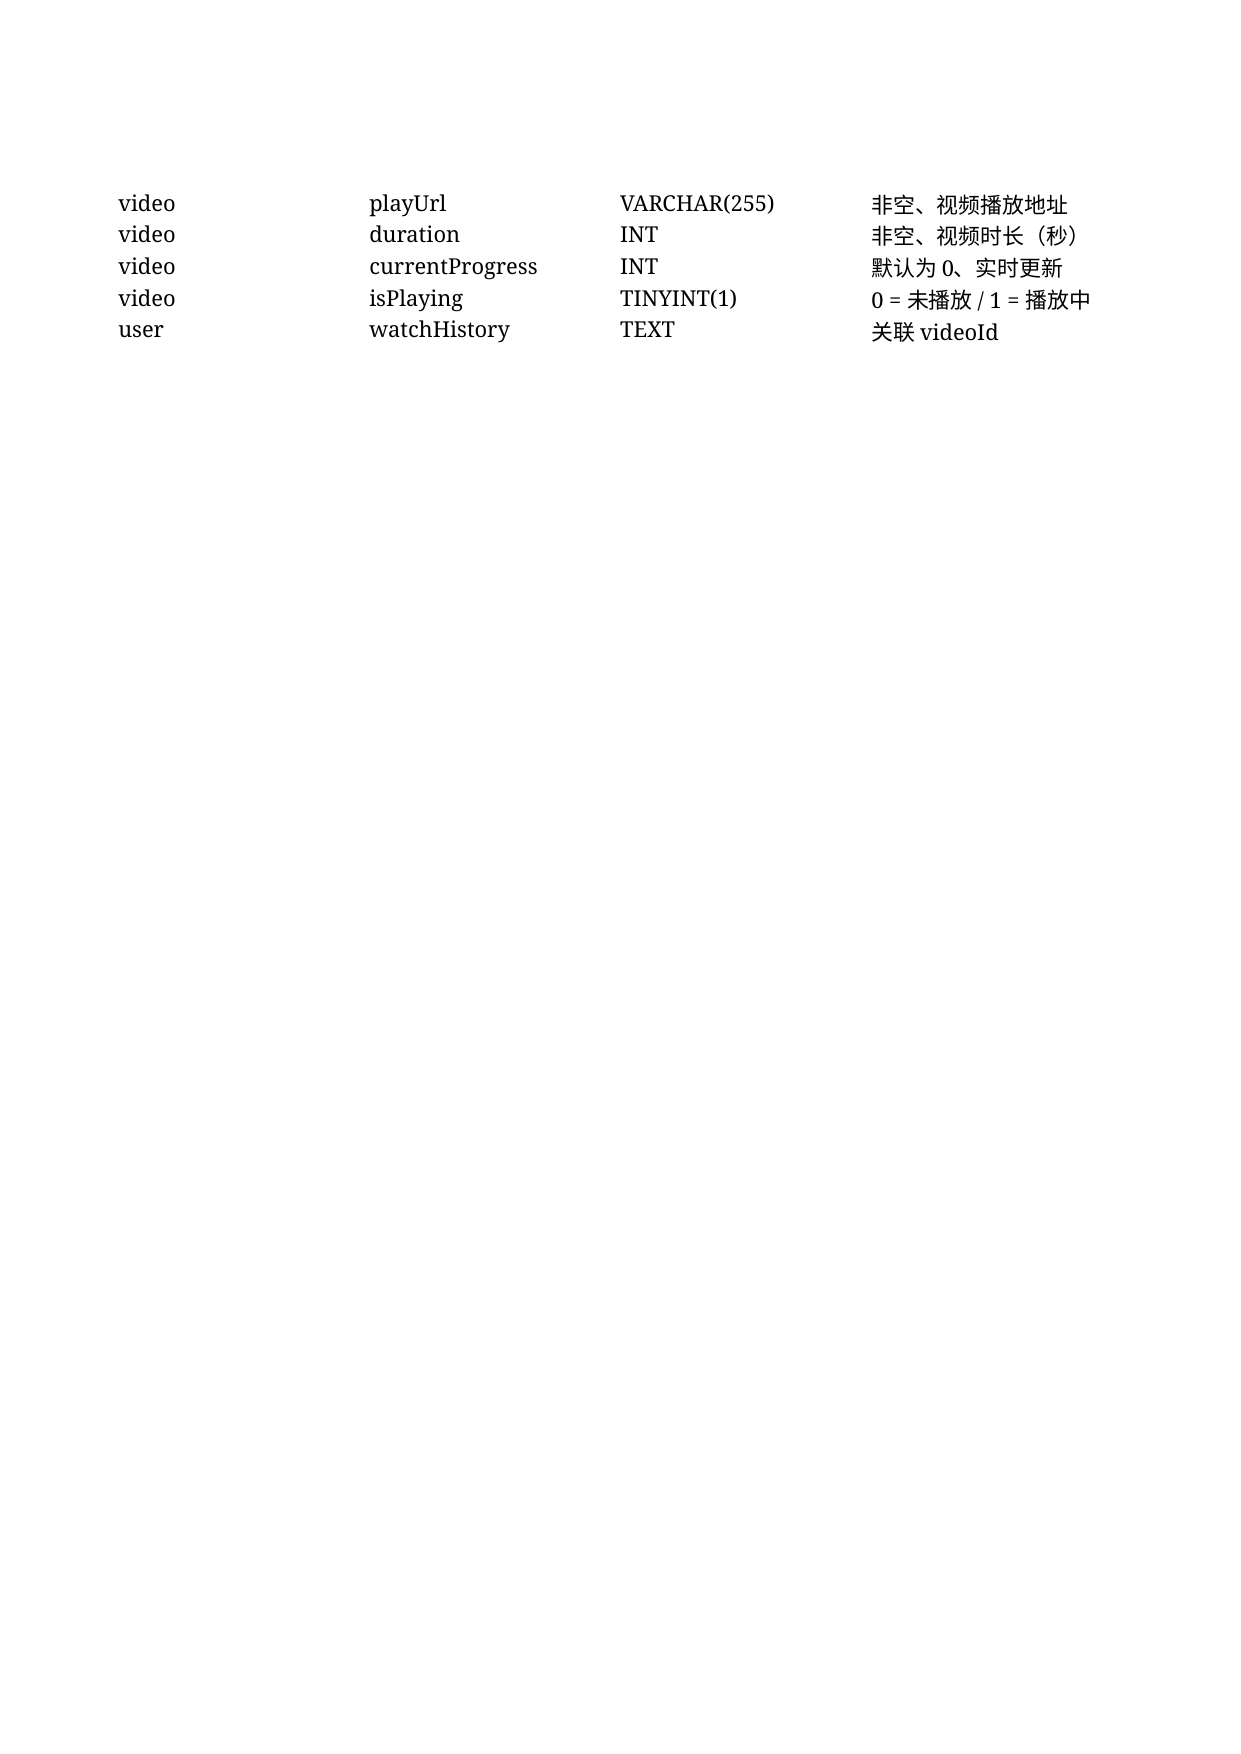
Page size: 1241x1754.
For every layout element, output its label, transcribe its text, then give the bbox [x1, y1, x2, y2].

table_cell TEXT [620, 315, 871, 346]
table_cell playUrl [369, 188, 620, 219]
table_cell INT [620, 251, 871, 283]
table_cell user [118, 315, 369, 346]
table_cell video [118, 251, 369, 283]
table_cell video [118, 219, 369, 251]
table_cell currentProgress [369, 251, 620, 283]
table_cell 0 = 未播放 / 1 = 播放中 [871, 283, 1122, 314]
table_cell video [118, 188, 369, 219]
table_cell 非空、视频时长（秒） [871, 219, 1122, 251]
table_cell 非空、视频播放地址 [871, 188, 1122, 219]
table_cell VARCHAR(255) [620, 188, 871, 219]
table_cell TINYINT(1) [620, 283, 871, 314]
table_cell isPlaying [369, 283, 620, 314]
table_cell INT [620, 219, 871, 251]
table_cell duration [369, 219, 620, 251]
table_cell 关联 videoId [871, 315, 1122, 346]
table_cell watchHistory [369, 315, 620, 346]
table_cell video [118, 283, 369, 314]
table_cell 默认为 0、实时更新 [871, 251, 1122, 283]
